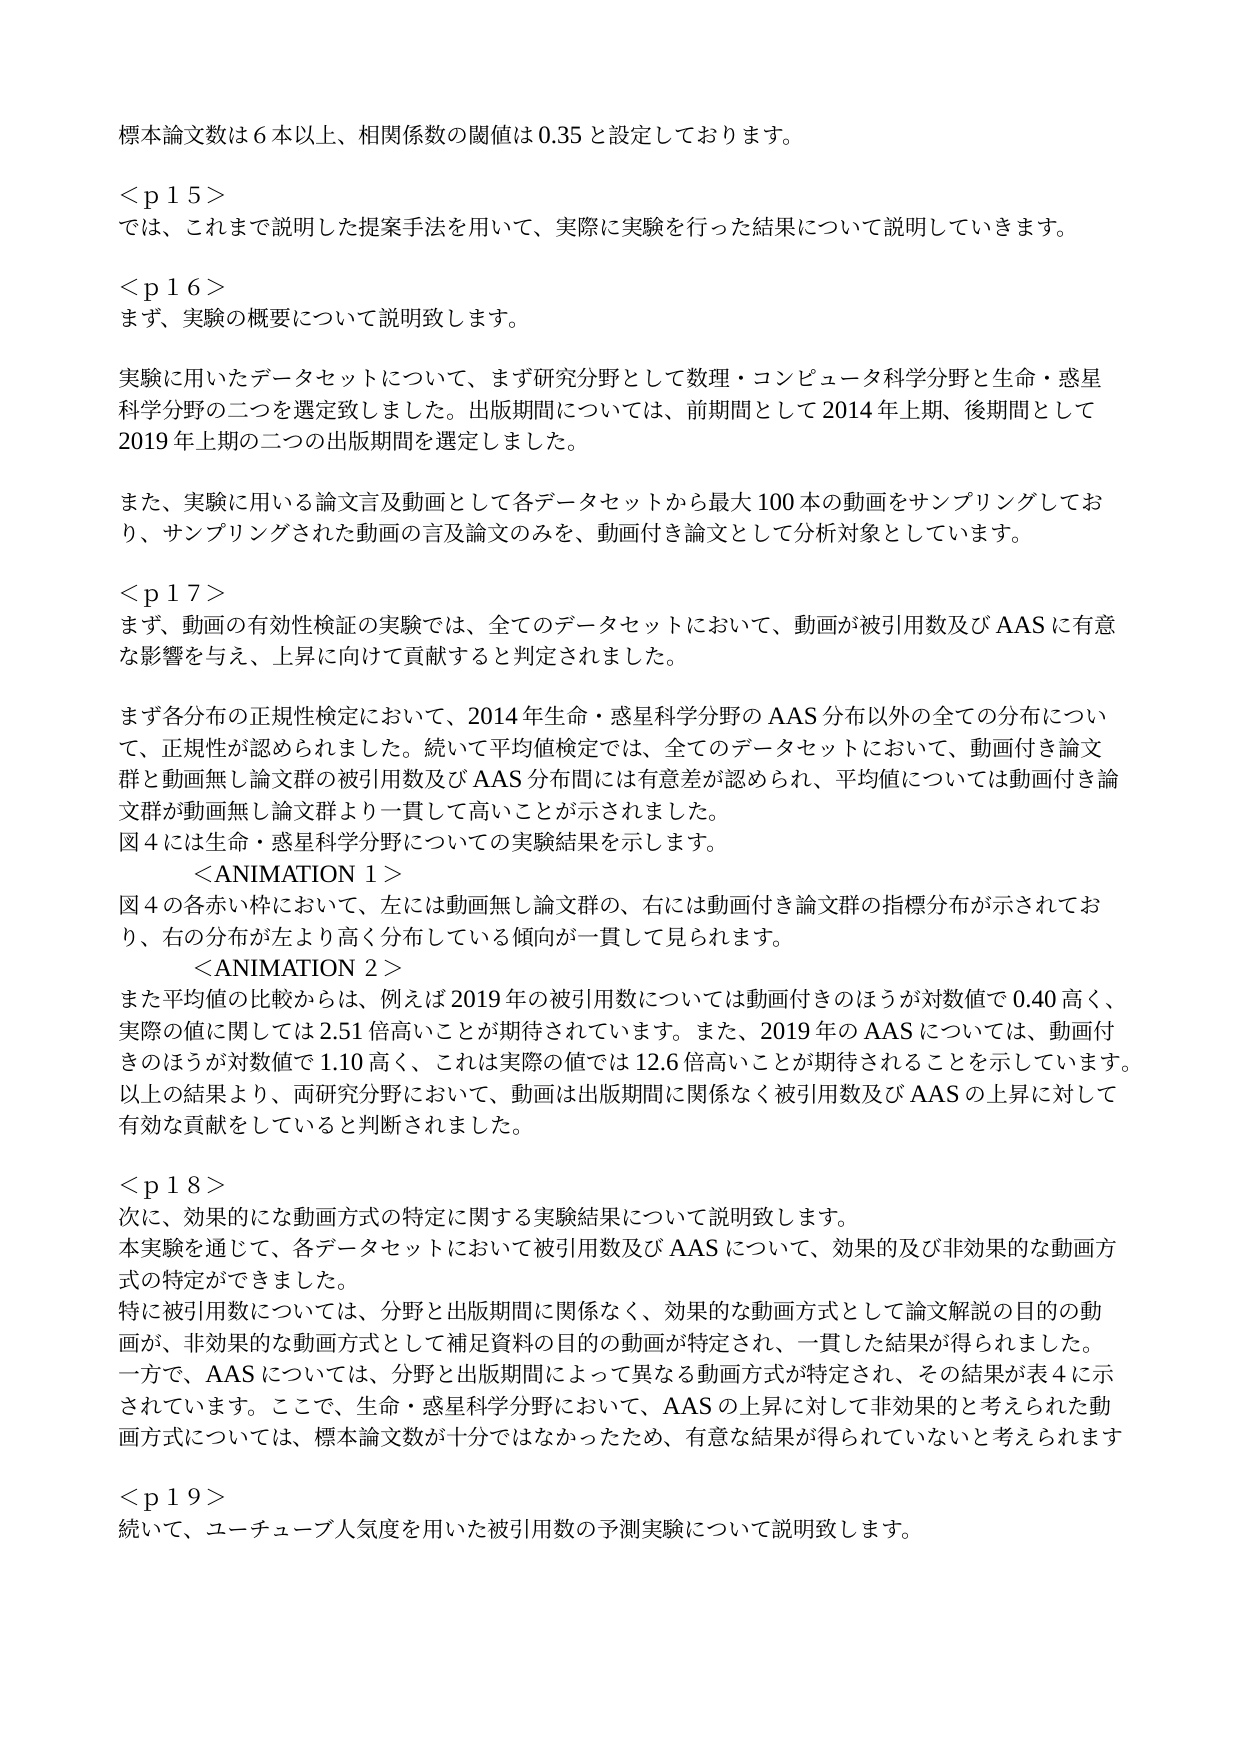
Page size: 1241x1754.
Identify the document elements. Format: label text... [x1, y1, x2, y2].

text 標本論文数は６本以上、相関係数の閾値は0.35と設定しております。 [118, 118, 1122, 178]
text 図４には生命・惑星科学分野についての実験結果を示します。 [118, 825, 1122, 857]
text ＜ｐ１９＞ [118, 1481, 1122, 1512]
text まず、動画の有効性検証の実験では、全てのデータセットにおいて、動画が被引用数及びAASに有意な影響を与え、上昇に向けて貢献すると判定されました。 [118, 608, 1122, 671]
text 本実験を通じて、各データセットにおいて被引用数及びAASについて、効果的及び非効果的な動画方式の特定ができました。 [118, 1232, 1122, 1294]
text 実験に用いたデータセットについて、まず研究分野として数理・コンピュータ科学分野と生命・惑星科学分野の二つを選定致しました。出版期間については、前期間として2014年上期、後期間として2019年上期の二つの出版期間を選定しました。 [118, 362, 1122, 456]
text ＜ANIMATION２＞ [118, 951, 1122, 983]
text では、これまで説明した提案手法を用いて、実際に実験を行った結果について説明していきます。 [118, 210, 1122, 241]
text ＜ｐ１８＞ [118, 1169, 1122, 1200]
text まず、実験の概要について説明致します。 [118, 301, 1122, 333]
text 図４の各赤い枠において、左には動画無し論文群の、右には動画付き論文群の指標分布が示されており、右の分布が左より高く分布している傾向が一貫して見られます。 [118, 888, 1122, 951]
text 特に被引用数については、分野と出版期間に関係なく、効果的な動画方式として論文解説の目的の動画が、非効果的な動画方式として補足資料の目的の動画が特定され、一貫した結果が得られました。 [118, 1294, 1122, 1357]
text ＜ｐ１５＞ [118, 178, 1122, 210]
text 一方で、AASについては、分野と出版期間によって異なる動画方式が特定され、その結果が表４に示されています。ここで、生命・惑星科学分野において、AASの上昇に対して非効果的と考えられた動画方式については、標本論文数が十分ではなかったため、有意な結果が得られていないと考えられます。 [118, 1357, 1122, 1452]
text また平均値の比較からは、例えば2019年の被引用数については動画付きのほうが対数値で0.40高く、実際の値に関しては2.51倍高いことが期待されています。また、2019年のAASについては、動画付きのほうが対数値で1.10高く、これは実際の値では12.6倍高いことが期待されることを示しています。 [118, 983, 1122, 1077]
text まず各分布の正規性検定において、2014年生命・惑星科学分野のAAS分布以外の全ての分布について、正規性が認められました。続いて平均値検定では、全てのデータセットにおいて、動画付き論文群と動画無し論文群の被引用数及びAAS分布間には有意差が認められ、平均値については動画付き論文群が動画無し論文群より一貫して高いことが示されました。 [118, 699, 1122, 825]
text 以上の結果より、両研究分野において、動画は出版期間に関係なく被引用数及びAASの上昇に対して有効な貢献をしていると判断されました。 [118, 1077, 1122, 1140]
text ＜ｐ１７＞ [118, 576, 1122, 608]
text 続いて、ユーチューブ人気度を用いた被引用数の予測実験について説明致します。 [118, 1512, 1122, 1543]
text ＜ANIMATION１＞ [118, 857, 1122, 888]
text ＜ｐ１６＞ [118, 270, 1122, 301]
text 次に、効果的にな動画方式の特定に関する実験結果について説明致します。 [118, 1200, 1122, 1232]
text また、実験に用いる論文言及動画として各データセットから最大100本の動画をサンプリングしており、サンプリングされた動画の言及論文のみを、動画付き論文として分析対象としています。 [118, 485, 1122, 548]
